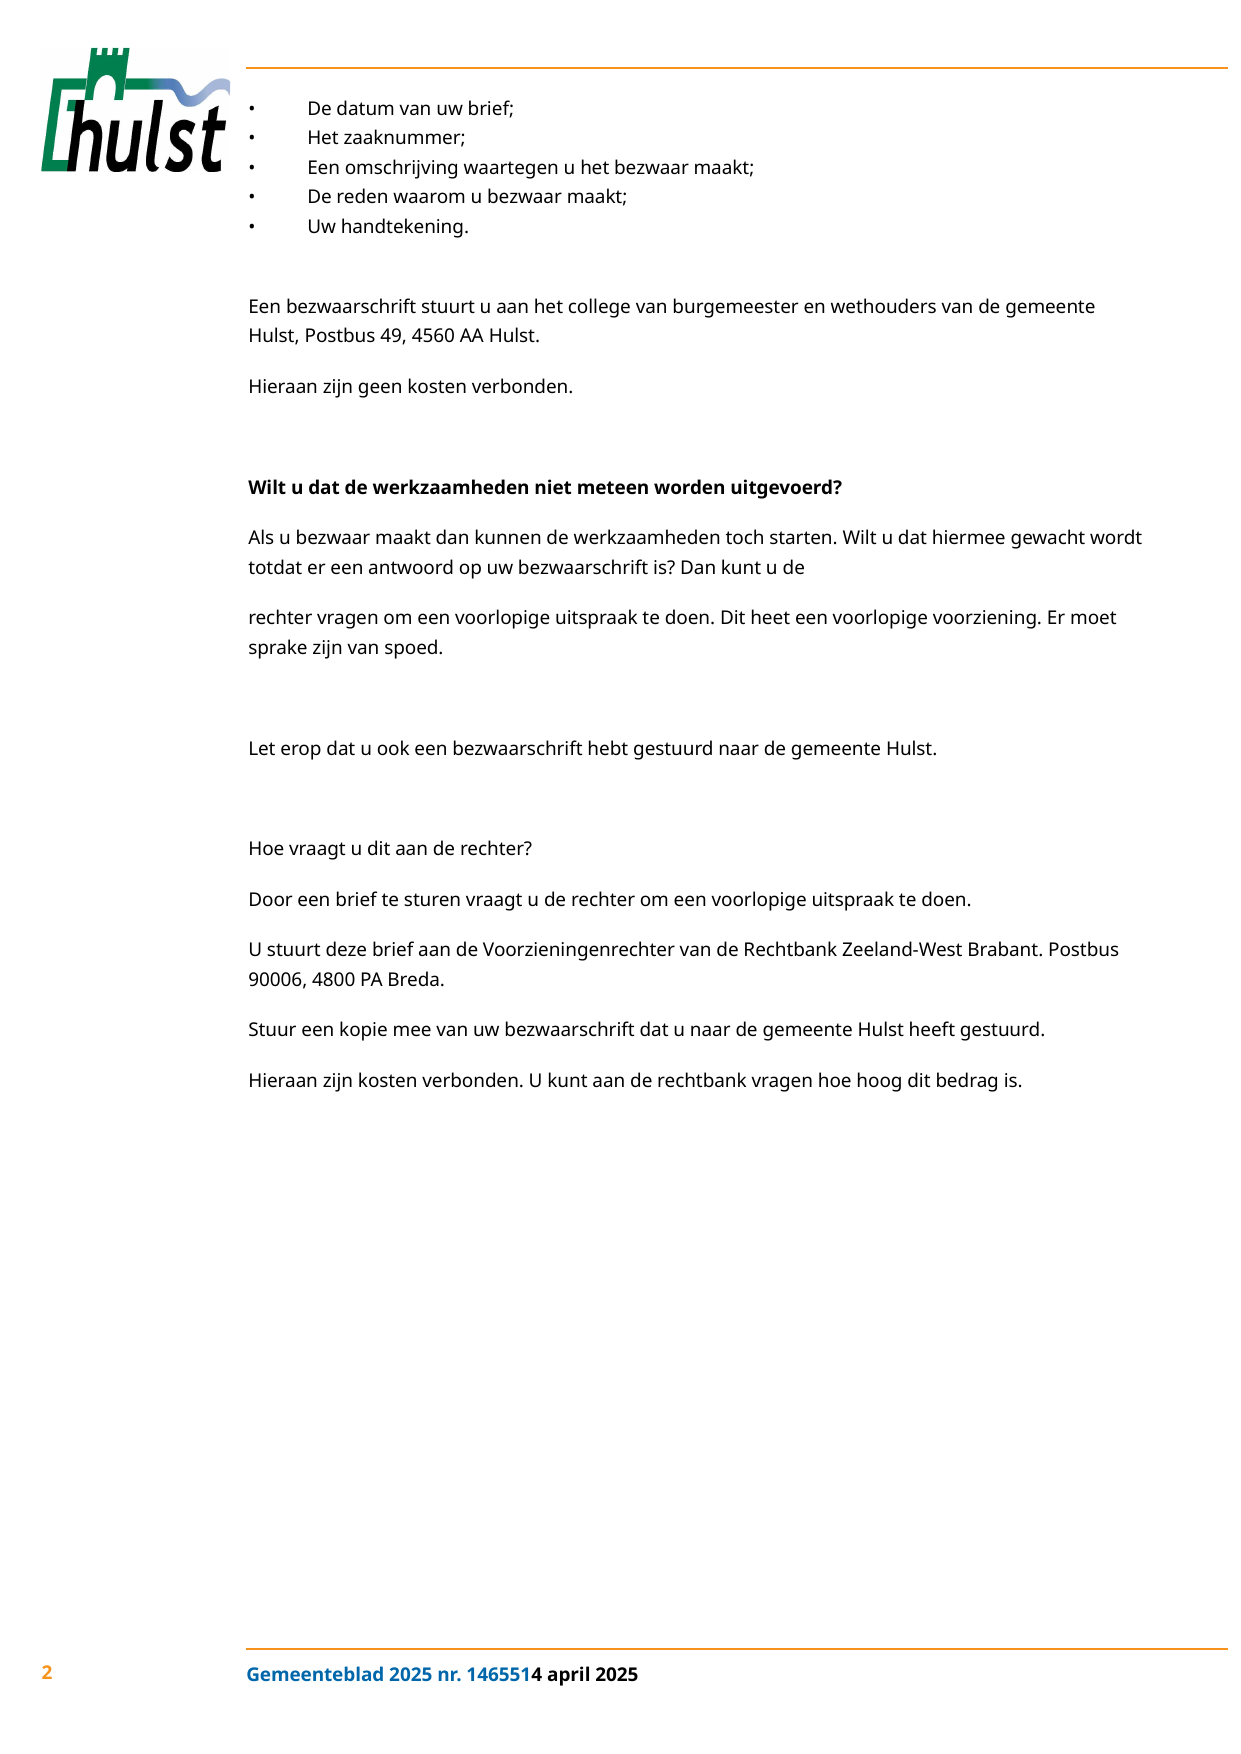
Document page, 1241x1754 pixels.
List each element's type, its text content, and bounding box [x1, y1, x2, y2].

list Het zaaknummer; [248, 124, 1152, 150]
text U stuurt deze brief aan de Voorzieningenrechter van de Rechtbank Zeeland-West Brabant. Postbus 90006, 4800 PA Breda. [248, 936, 1152, 992]
text Hieraan zijn geen kosten verbonden. [248, 373, 1152, 399]
text rechter vragen om een voorlopige uitspraak te doen. Dit heet een voorlopige voorziening. Er moet sprake zijn van spoed. [248, 604, 1152, 660]
text Hoe vraagt u dit aan de rechter? [248, 836, 1152, 861]
list Uw handtekening. [248, 213, 1152, 239]
text Hieraan zijn kosten verbonden. U kunt aan de rechtbank vragen hoe hoog dit bedrag is. [248, 1067, 1152, 1093]
text Stuur een kopie mee van uw bezwaarschrift dat u naar de gemeente Hulst heeft gestuurd. [248, 1016, 1152, 1042]
text Door een brief te sturen vraagt u de rechter om een voorlopige uitspraak te doen. [248, 886, 1152, 912]
text Let erop dat u ook een bezwaarschrift hebt gestuurd naar de gemeente Hulst. [248, 735, 1152, 761]
picture [41, 47, 231, 172]
list Een omschrijving waartegen u het bezwaar maakt; [248, 154, 1152, 180]
text Als u bezwaar maakt dan kunnen de werkzaamheden toch starten. Wilt u dat hiermee gewacht wordt totdat er een antwoord op uw bezwaarschrift is? Dan kunt u de [248, 524, 1152, 580]
list De reden waarom u bezwaar maakt; [248, 183, 1152, 209]
list De datum van uw brief; [248, 95, 1152, 121]
text Een bezwaarschrift stuurt u aan het college van burgemeester en wethouders van de gemeente Hulst, Postbus 49, 4560 AA Hulst. [248, 293, 1152, 348]
text Wilt u dat de werkzaamheden niet meteen worden uitgevoerd? [248, 474, 1152, 500]
